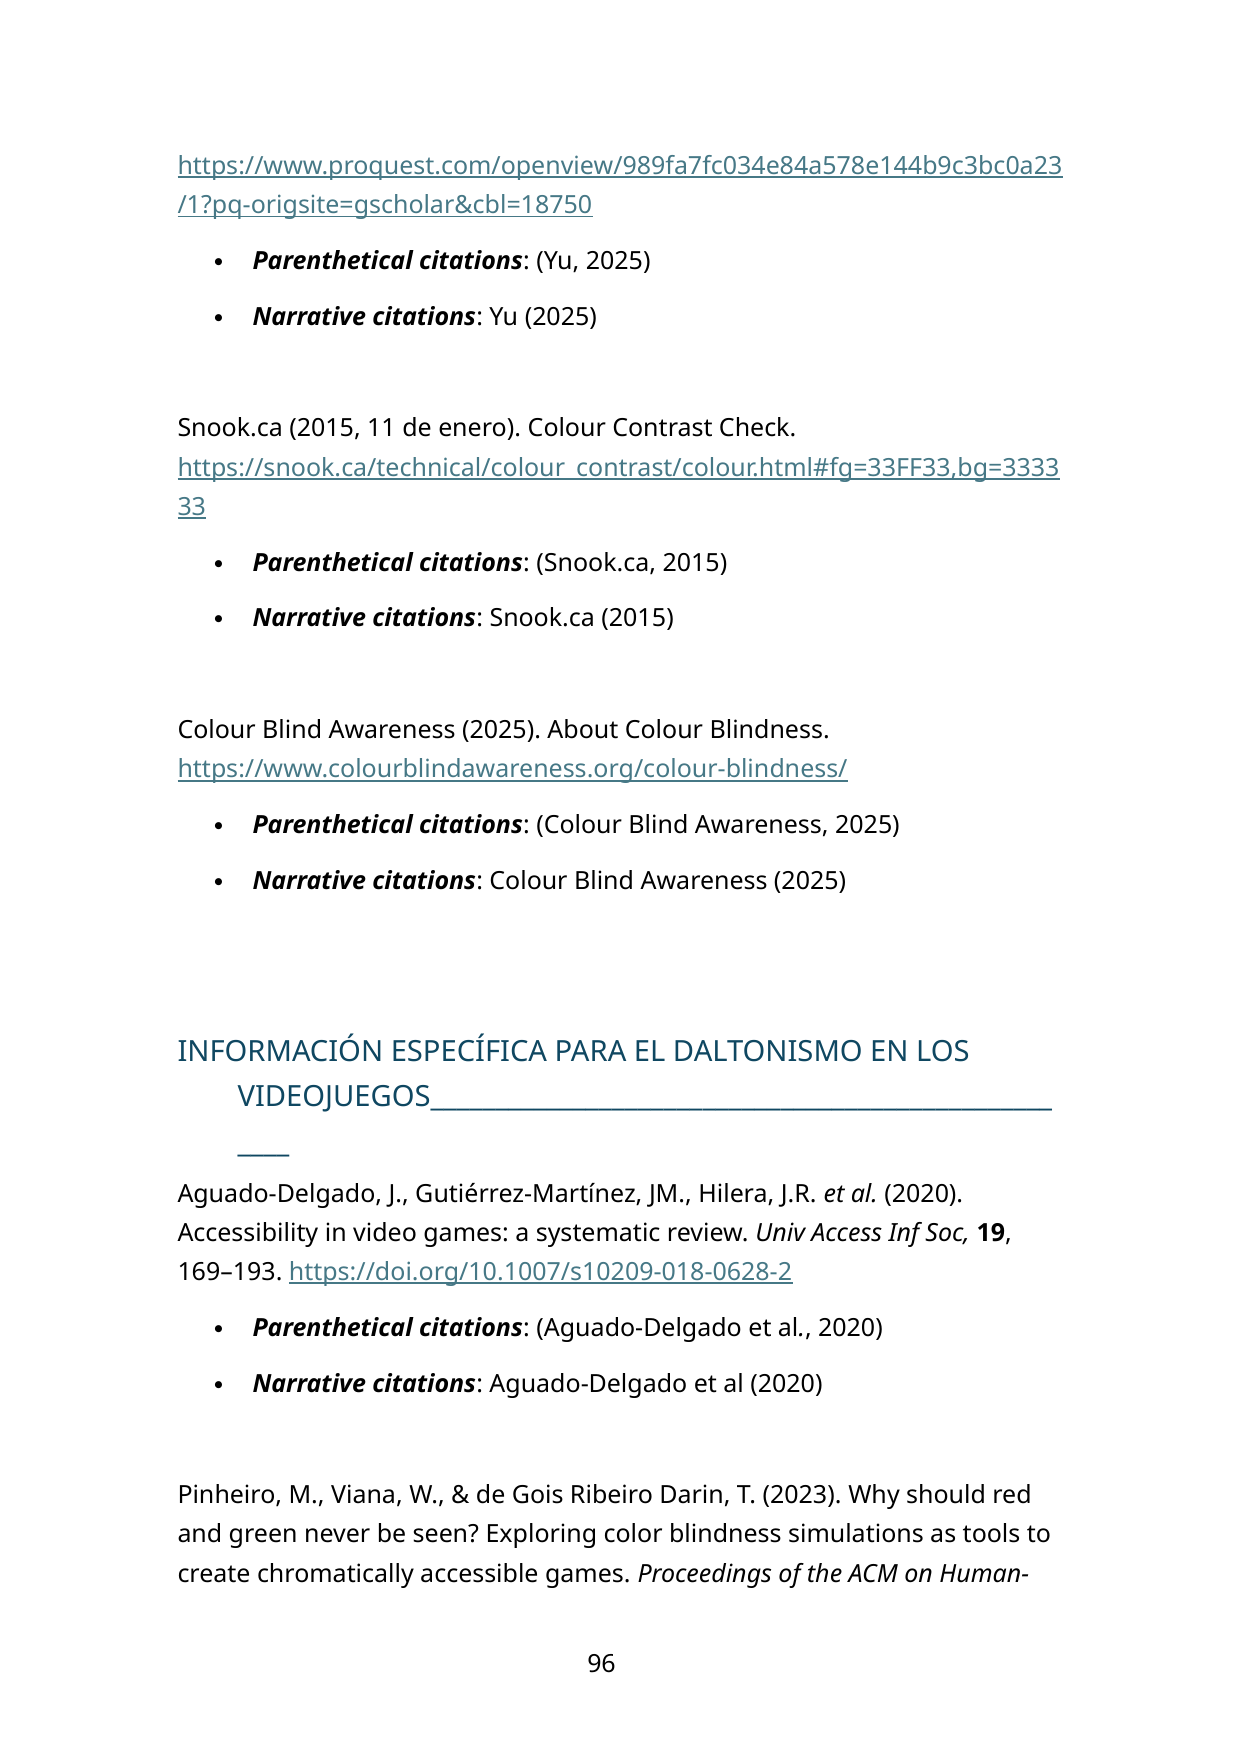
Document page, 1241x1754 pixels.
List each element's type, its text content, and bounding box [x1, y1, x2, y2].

list Parenthetical citations: (Snook.ca, 2015) [215, 544, 1063, 578]
list Narrative citations: Aguado-Delgado et al (2020) [215, 1365, 1063, 1399]
text https://www.proquest.com/openview/989fa7fc034e84a578e144b9c3bc0a23 [177, 148, 1063, 176]
list Narrative citations: Snook.ca (2015) [215, 600, 1063, 634]
subtitle INFORMACIÓN ESPECÍFICA PARA EL DALTONISMO EN LOS VIDEOJUEGOS____________________________________________________ [177, 1030, 1063, 1161]
text Colour Blind Awareness (2025). About Colour Blindness. https://www.colourblindawareness.org/colour-blindness/ [177, 712, 1063, 785]
list Parenthetical citations: (Aguado-Delgado et al., 2020) [215, 1309, 1063, 1343]
list Narrative citations: Yu (2025) [215, 298, 1063, 332]
list Parenthetical citations: (Colour Blind Awareness, 2025) [215, 807, 1063, 841]
text Aguado-Delgado, J., Gutiérrez-Martínez, JM., Hilera, J.R. et al. (2020). Accessibility in video games: a systematic review. Univ Access Inf Soc, 19, 169–193. https://doi.org/10.1007/s10209-018-0628-2 [177, 1175, 1063, 1288]
text /1?pq-origsite=gscholar&cbl=18750 [177, 177, 1063, 221]
text Snook.ca (2015, 11 de enero). Colour Contrast Check. https://snook.ca/technical/colour_contrast/colour.html#fg=33FF33,bg=333333 [177, 410, 1063, 522]
list Narrative citations: Colour Blind Awareness (2025) [215, 863, 1063, 897]
list Parenthetical citations: (Yu, 2025) [215, 243, 1063, 277]
text Pinheiro, M., Viana, W., & de Gois Ribeiro Darin, T. (2023). Why should red and green never be seen? Exploring color blindness simulations as tools to create chromatically accessible games. Proceedings of the ACM on Human- [177, 1477, 1063, 1589]
